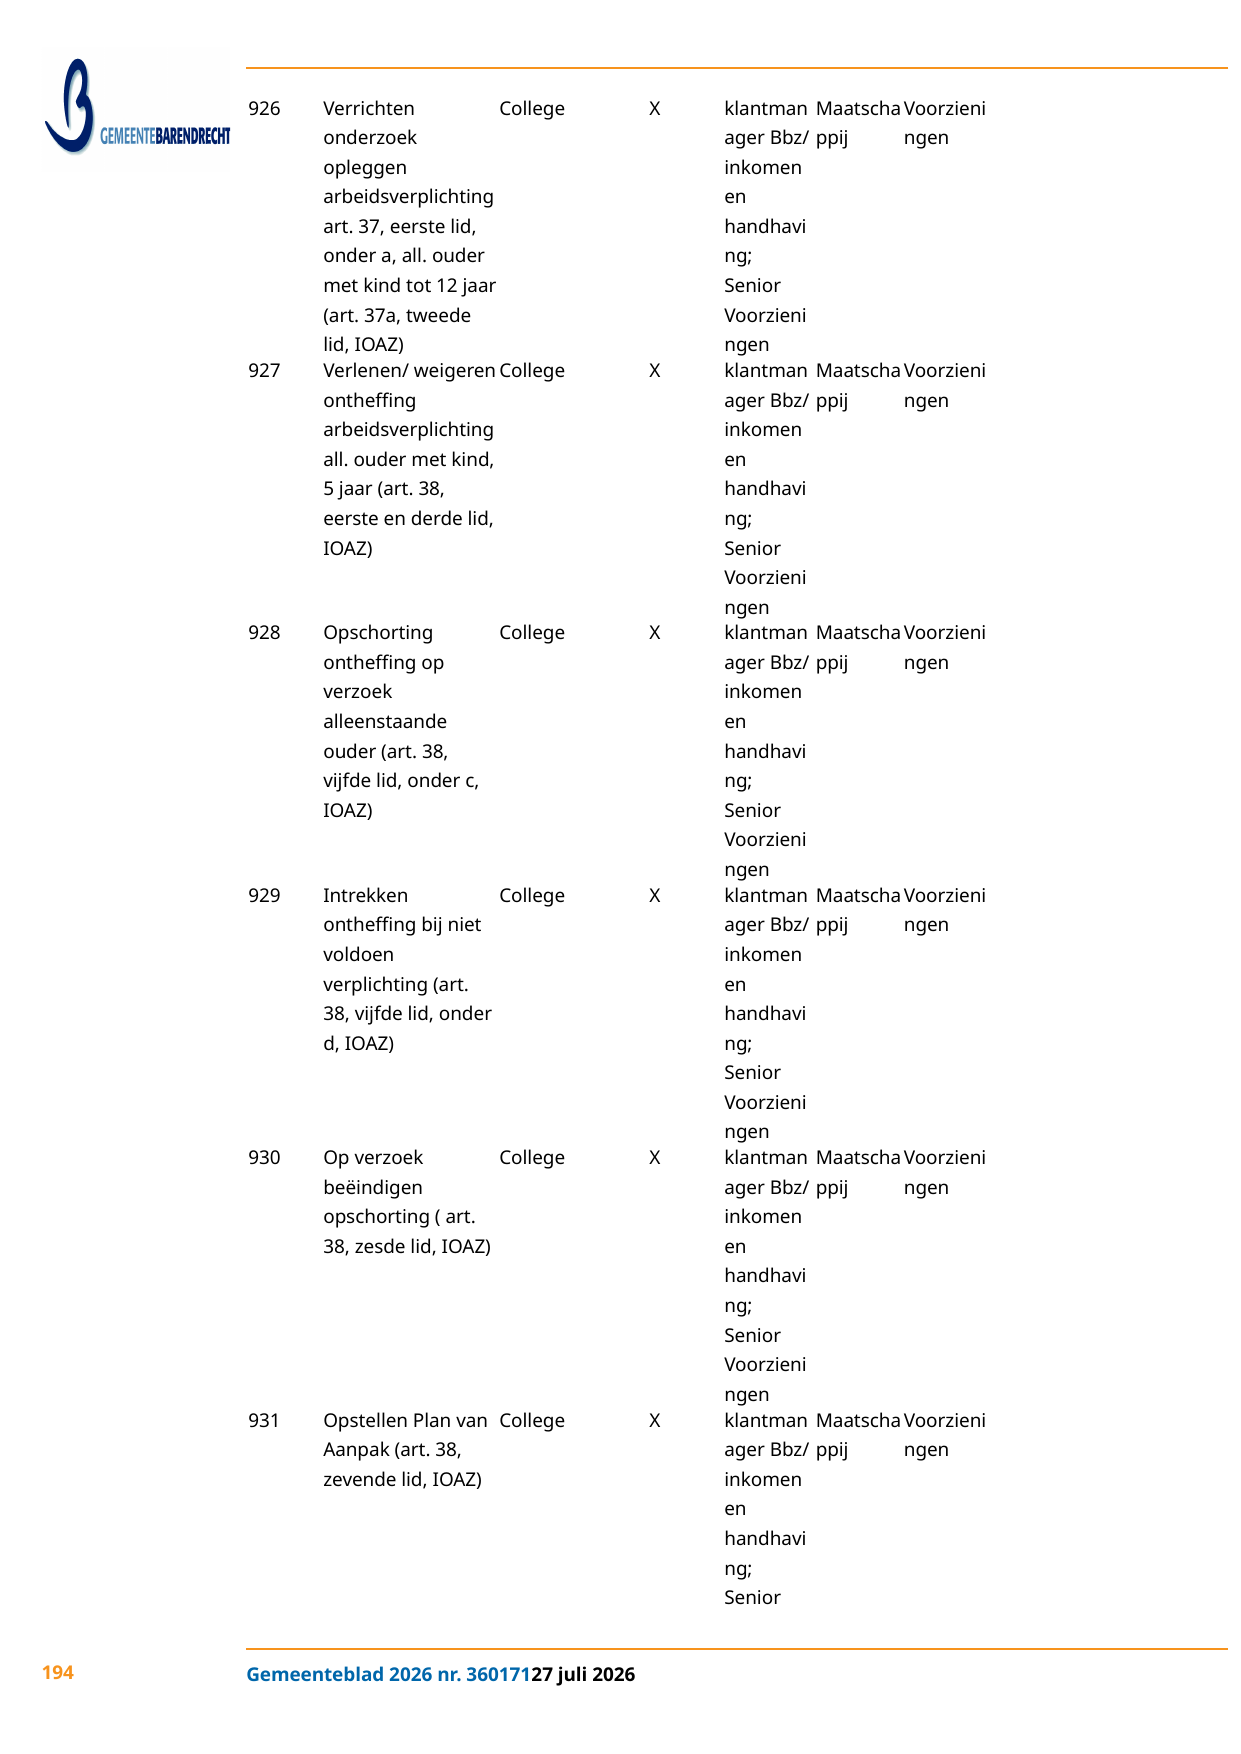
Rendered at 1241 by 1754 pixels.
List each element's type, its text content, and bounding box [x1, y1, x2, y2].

table_cell [574, 882, 649, 1144]
table_cell Verlenen/ weigeren ontheffing arbeidsverplichting all. ouder met kind, 5 jaar (art. 38, eerste en derde lid, IOAZ) [323, 357, 499, 619]
table_cell Maatschappij [816, 882, 904, 1144]
table_cell X [649, 1144, 724, 1407]
table_cell [574, 620, 649, 882]
table_cell College [499, 882, 574, 1144]
table_cell [992, 620, 1152, 882]
table_cell X [649, 95, 724, 357]
table_cell X [649, 357, 724, 619]
table_cell [574, 1144, 649, 1407]
picture [41, 47, 231, 172]
table_cell Maatschappij [816, 1407, 904, 1610]
table_cell klantmanager Bbz/ inkomen en handhaving; Senior Voorzieningen [724, 882, 816, 1144]
table_cell Intrekken ontheffing bij niet voldoen verplichting (art. 38, vijfde lid, onder d, IOAZ) [323, 882, 499, 1144]
table_cell [992, 95, 1152, 357]
table_cell X [649, 1407, 724, 1610]
table_cell [992, 1144, 1152, 1407]
table_cell [574, 1407, 649, 1610]
table_cell X [649, 882, 724, 1144]
table_cell klantmanager Bbz/ inkomen en handhaving; Senior Voorzieningen [724, 620, 816, 882]
table_cell Maatschappij [816, 95, 904, 357]
table_cell College [499, 620, 574, 882]
table_cell Verrichten onderzoek opleggen arbeidsverplichting art. 37, eerste lid, onder a, all. ouder met kind tot 12 jaar (art. 37a, tweede lid, IOAZ) [323, 95, 499, 357]
table_cell Voorzieningen [904, 95, 992, 357]
table_cell 929 [248, 882, 323, 1144]
table_cell Opschorting ontheffing op verzoek alleenstaande ouder (art. 38, vijfde lid, onder c, IOAZ) [323, 620, 499, 882]
table_cell College [499, 95, 574, 357]
table_cell X [649, 620, 724, 882]
table_cell 930 [248, 1144, 323, 1407]
table_cell Op verzoek beëindigen opschorting ( art. 38, zesde lid, IOAZ) [323, 1144, 499, 1407]
table_cell Voorzieningen [904, 1407, 992, 1610]
table_cell 931 [248, 1407, 323, 1610]
table_cell College [499, 357, 574, 619]
table_cell Voorzieningen [904, 882, 992, 1144]
table_cell [992, 357, 1152, 619]
table_cell 926 [248, 95, 323, 357]
table_cell [574, 95, 649, 357]
table_cell College [499, 1144, 574, 1407]
table_cell Maatschappij [816, 620, 904, 882]
table_cell 927 [248, 357, 323, 619]
table_cell Maatschappij [816, 357, 904, 619]
table_cell Opstellen Plan van Aanpak (art. 38, zevende lid, IOAZ) [323, 1407, 499, 1610]
table_cell Maatschappij [816, 1144, 904, 1407]
table_cell [574, 357, 649, 619]
table_cell [992, 1407, 1152, 1610]
table_cell klantmanager Bbz/ inkomen en handhaving; Senior Voorzieningen [724, 1144, 816, 1407]
table_cell 928 [248, 620, 323, 882]
table_cell klantmanager Bbz/ inkomen en handhaving; Senior Voorzieningen [724, 95, 816, 357]
table_cell College [499, 1407, 574, 1610]
table_cell [992, 882, 1152, 1144]
table_cell klantmanager Bbz/ inkomen en handhaving; Senior [724, 1407, 816, 1610]
table_cell Voorzieningen [904, 620, 992, 882]
table_cell klantmanager Bbz/ inkomen en handhaving; Senior Voorzieningen [724, 357, 816, 619]
table_cell Voorzieningen [904, 357, 992, 619]
table_cell Voorzieningen [904, 1144, 992, 1407]
